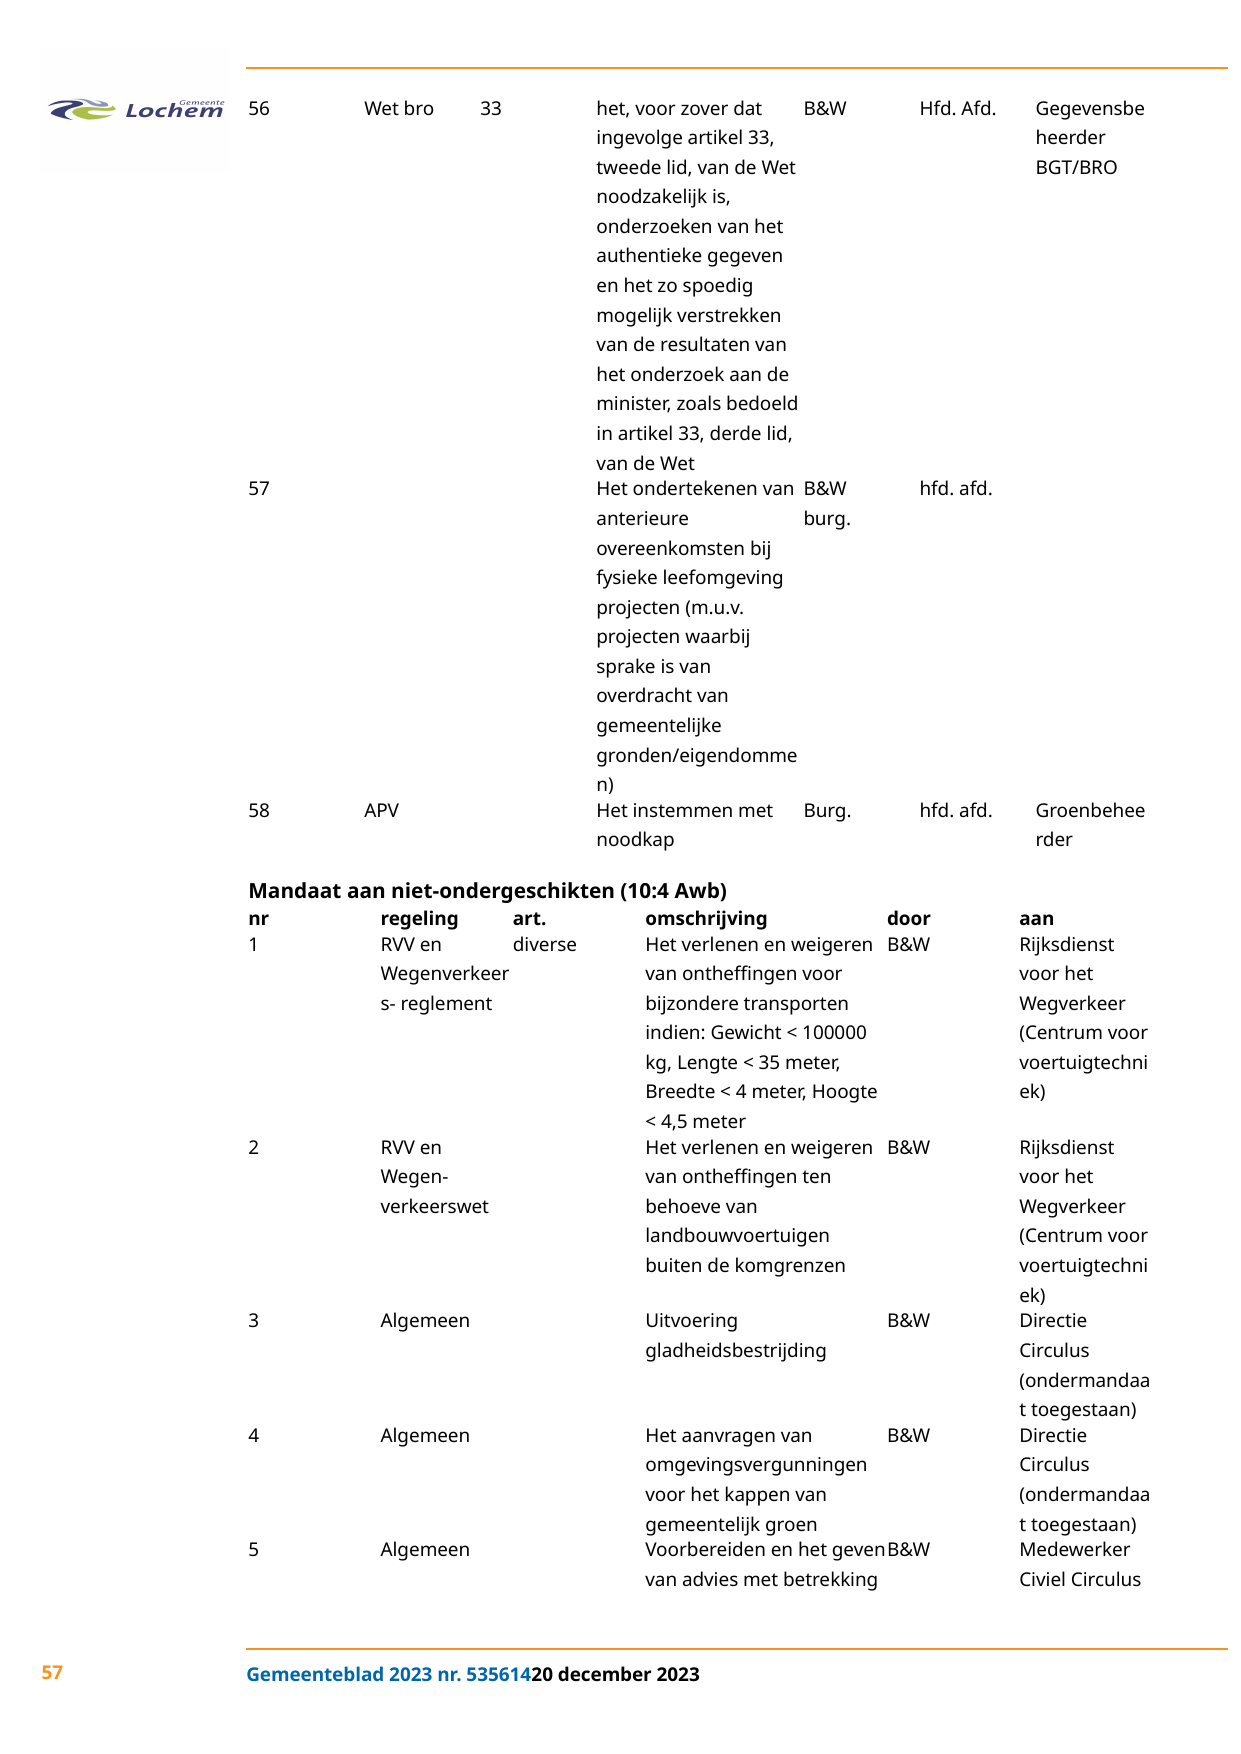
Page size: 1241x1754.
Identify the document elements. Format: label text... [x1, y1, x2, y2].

table_cell Het verlenen en weigeren van ontheffingen ten behoeve van landbouwvoertuigen buiten de komgrenzen [645, 1134, 887, 1308]
table_cell B&W [887, 931, 1019, 1134]
table_cell Algemeen [380, 1308, 513, 1422]
table_header door [887, 905, 1019, 931]
table_cell Hfd. Afd. [919, 95, 1035, 476]
table_cell Directie Circulus (ondermandaat toegestaan) [1019, 1308, 1152, 1422]
table_header regeling [380, 905, 513, 931]
table_cell B&W [887, 1134, 1019, 1308]
table_cell [480, 476, 596, 797]
table_cell [513, 1537, 645, 1592]
table_cell Het instemmen met noodkap [596, 797, 803, 852]
table_cell Rijksdienst voor het Wegverkeer (Centrum voor voertuigtechniek) [1019, 931, 1152, 1134]
table_cell Medewerker Civiel Circulus [1019, 1537, 1152, 1592]
table_cell APV [364, 797, 480, 852]
table_cell 56 [248, 95, 364, 476]
table_cell hfd. afd. [919, 797, 1035, 852]
table_cell B&W [887, 1537, 1019, 1592]
table_cell 57 [248, 476, 364, 797]
table_cell Het aanvragen van omgevingsvergunningen voor het kappen van gemeentelijk groen [645, 1422, 887, 1537]
table_cell 3 [248, 1308, 380, 1422]
table_cell Gegevensbeheerder BGT/BRO [1035, 95, 1152, 476]
table_cell Rijksdienst voor het Wegverkeer (Centrum voor voertuigtechniek) [1019, 1134, 1152, 1308]
table_cell hfd. afd. [919, 476, 1035, 797]
text Mandaat aan niet-ondergeschikten (10:4 Awb) [248, 876, 1152, 905]
table_cell [1035, 476, 1152, 797]
table_cell het, voor zover dat ingevolge artikel 33, tweede lid, van de Wet noodzakelijk is, onderzoeken van het authentieke gegeven en het zo spoedig mogelijk verstrekken van de resultaten van het onderzoek aan de minister, zoals bedoeld in artikel 33, derde lid, van de Wet [596, 95, 803, 476]
table_header nr [248, 905, 380, 931]
table_cell RVV en Wegenverkeers- reglement [380, 931, 513, 1134]
table_cell Wet bro [364, 95, 480, 476]
table_cell B&W burg. [803, 476, 919, 797]
table_cell 1 [248, 931, 380, 1134]
table_cell Algemeen [380, 1537, 513, 1592]
table_cell Het verlenen en weigeren van ontheffingen voor bijzondere transporten indien: Gewicht < 100000 kg, Lengte < 35 meter, Breedte < 4 meter, Hoogte < 4,5 meter [645, 931, 887, 1134]
table_cell Burg. [803, 797, 919, 852]
table_cell 4 [248, 1422, 380, 1537]
table_cell Uitvoering gladheidsbestrijding [645, 1308, 887, 1422]
picture [41, 47, 231, 172]
table_cell 58 [248, 797, 364, 852]
table_cell [364, 476, 480, 797]
table_cell diverse [513, 931, 645, 1134]
table_cell Voorbereiden en het geven van advies met betrekking [645, 1537, 887, 1592]
table_cell [480, 797, 596, 852]
table_cell 2 [248, 1134, 380, 1308]
table_cell Directie Circulus (ondermandaat toegestaan) [1019, 1422, 1152, 1537]
table_header omschrijving [645, 905, 887, 931]
table_header aan [1019, 905, 1152, 931]
table_cell B&W [803, 95, 919, 476]
table_cell Groenbeheerder [1035, 797, 1152, 852]
table_cell RVV en Wegen-verkeerswet [380, 1134, 513, 1308]
table_cell B&W [887, 1422, 1019, 1537]
table_cell [513, 1422, 645, 1537]
table_cell [513, 1134, 645, 1308]
table_cell 33 [480, 95, 596, 476]
table_cell Algemeen [380, 1422, 513, 1537]
table_cell [513, 1308, 645, 1422]
table_cell Het ondertekenen van anterieure overeenkomsten bij fysieke leefomgeving projecten (m.u.v. projecten waarbij sprake is van overdracht van gemeentelijke gronden/eigendommen) [596, 476, 803, 797]
table_cell B&W [887, 1308, 1019, 1422]
table_cell 5 [248, 1537, 380, 1592]
table_header art. [513, 905, 645, 931]
